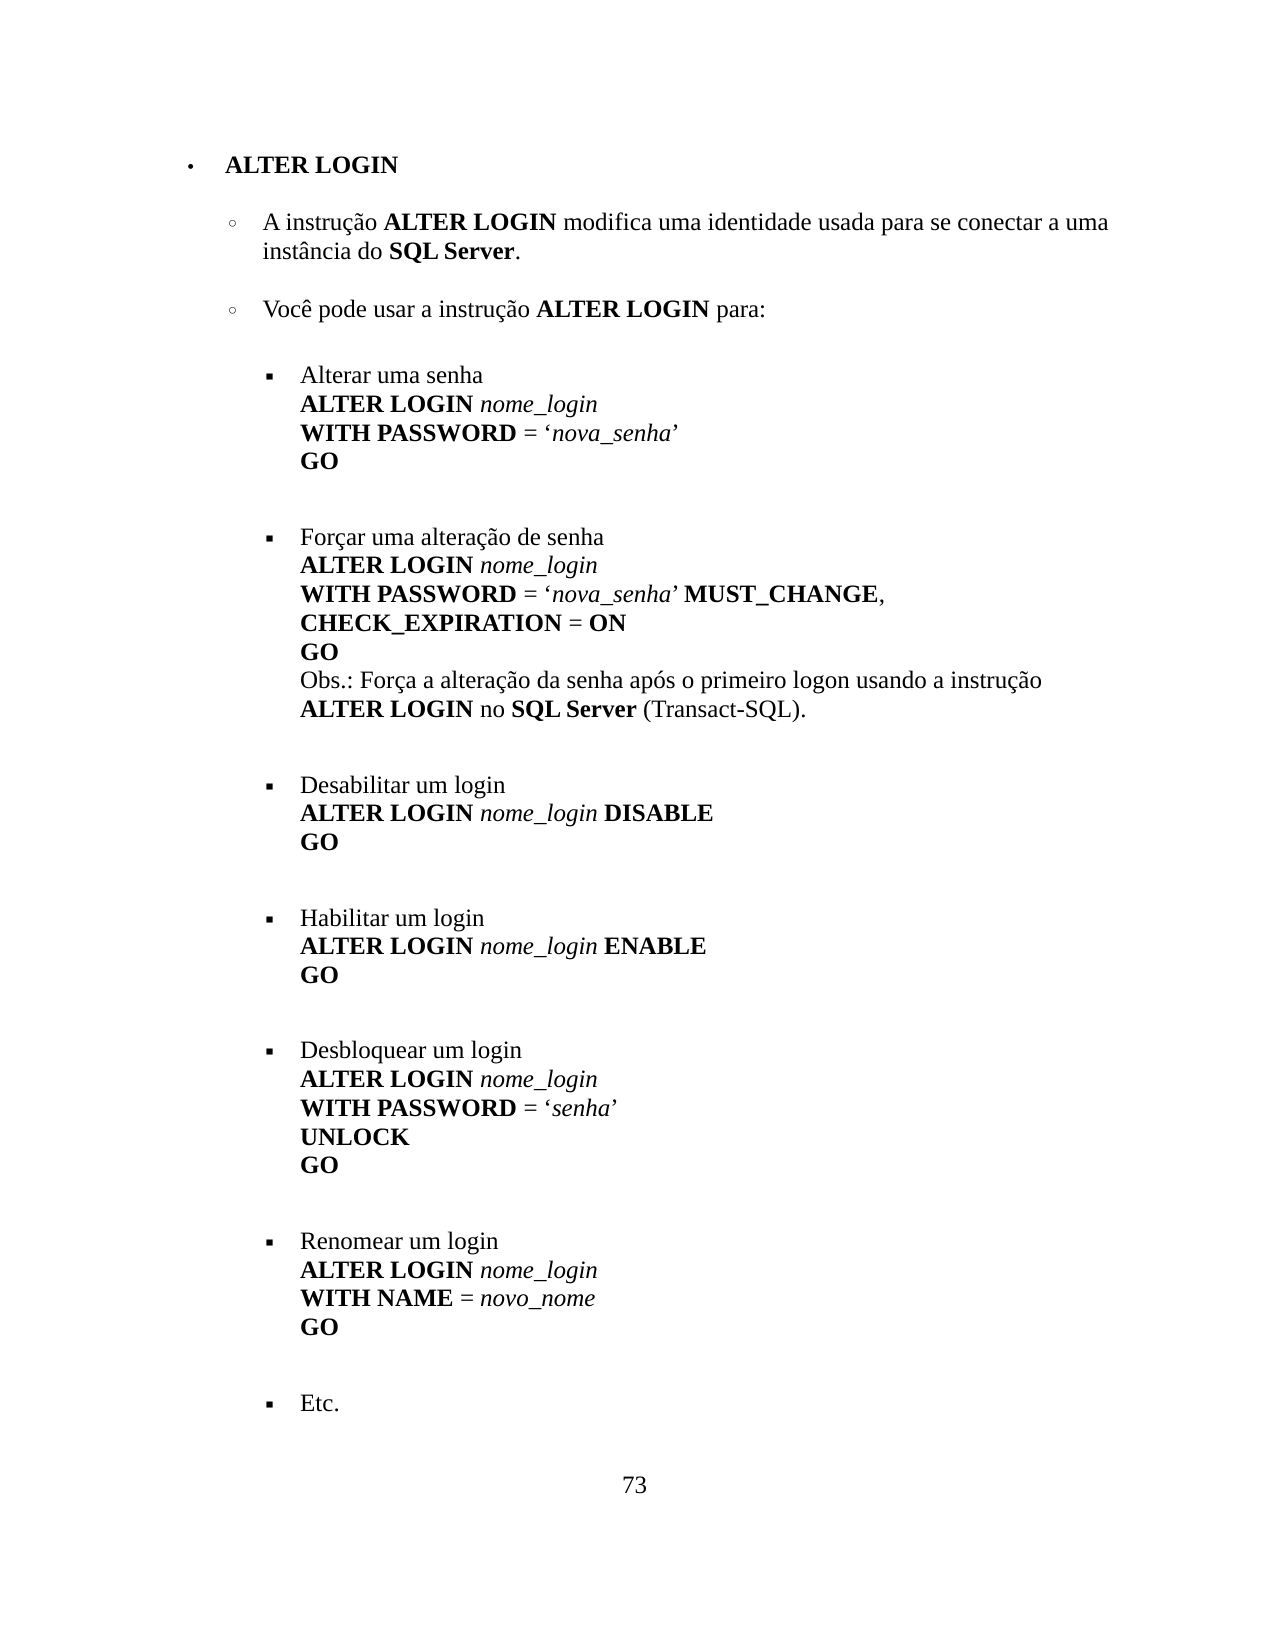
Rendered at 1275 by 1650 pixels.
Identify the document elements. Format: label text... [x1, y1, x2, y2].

list Habilitar um login ALTER LOGIN nome_login ENABLE GO [262, 903, 1125, 1018]
list Você pode usar a instrução ALTER LOGIN para: [225, 294, 1125, 351]
list Forçar uma alteração de senha ALTER LOGIN nome_login WITH PASSWORD = ‘nova_senha’ MUST_CHANGE, CHECK_EXPIRATION = ON GO Obs.: Força a alteração da senha após o primeiro logon usando a instrução ALTER LOGIN no SQL Server (Transact-SQL). [262, 522, 1125, 752]
list Desbloquear um login ALTER LOGIN nome_login WITH PASSWORD = ‘senha’ UNLOCK GO [262, 1036, 1125, 1208]
list Etc. [262, 1388, 1125, 1416]
list ALTER LOGIN [187, 150, 1125, 207]
list A instrução ALTER LOGIN modifica uma identidade usada para se conectar a uma instância do SQL Server. [225, 207, 1125, 294]
list Desabilitar um login ALTER LOGIN nome_login DISABLE GO [262, 770, 1125, 885]
list Alterar uma senha ALTER LOGIN nome_login WITH PASSWORD = ‘nova_senha’ GO [262, 360, 1125, 504]
list Renomear um login ALTER LOGIN nome_login WITH NAME = novo_nome GO [262, 1226, 1125, 1370]
